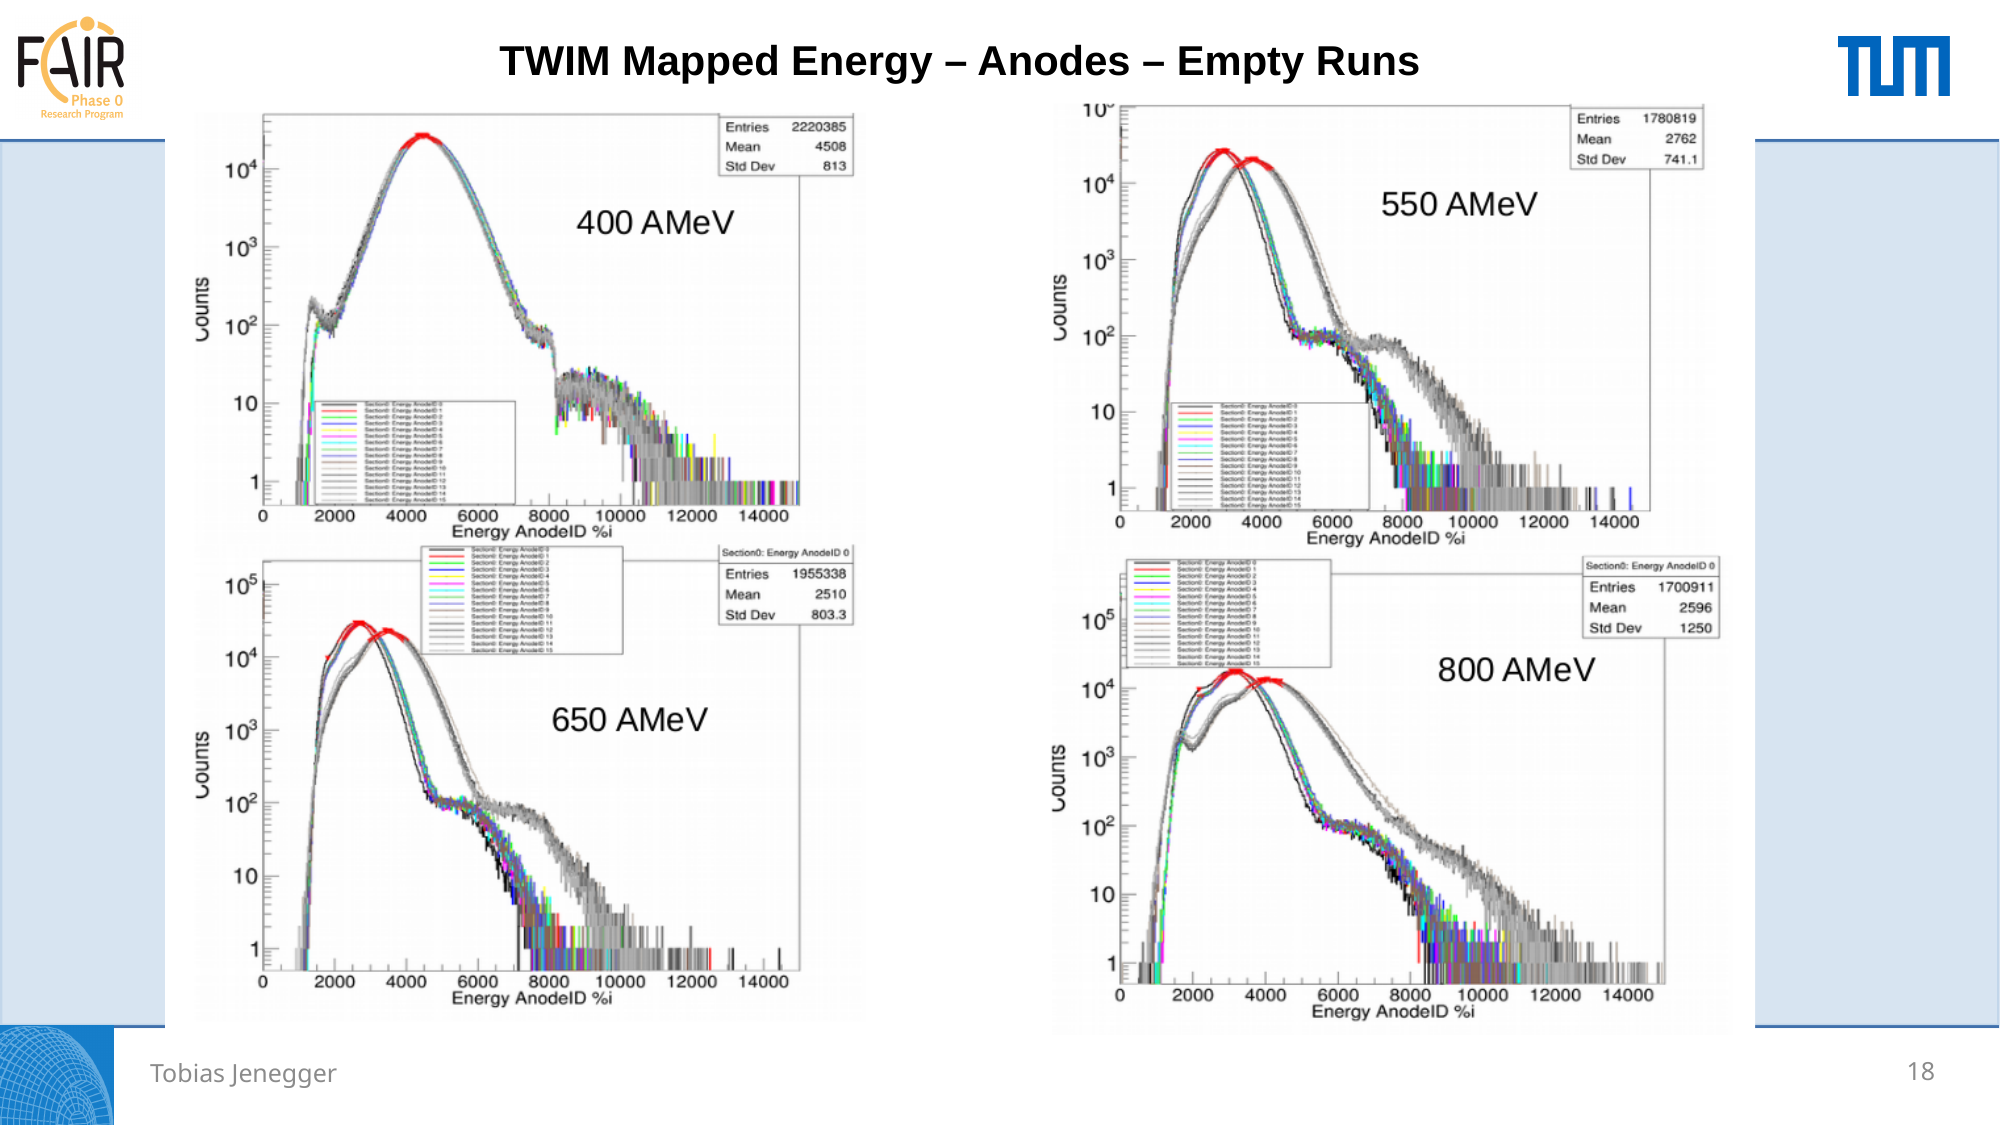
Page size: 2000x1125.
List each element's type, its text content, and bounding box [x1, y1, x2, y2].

picture [1838, 36, 1950, 96]
picture [165, 98, 1756, 1036]
picture [15, 15, 142, 120]
picture [0, 1025, 114, 1125]
text_box TWIM Mapped Energy – Anodes – Empty Runs [270, 29, 1651, 92]
